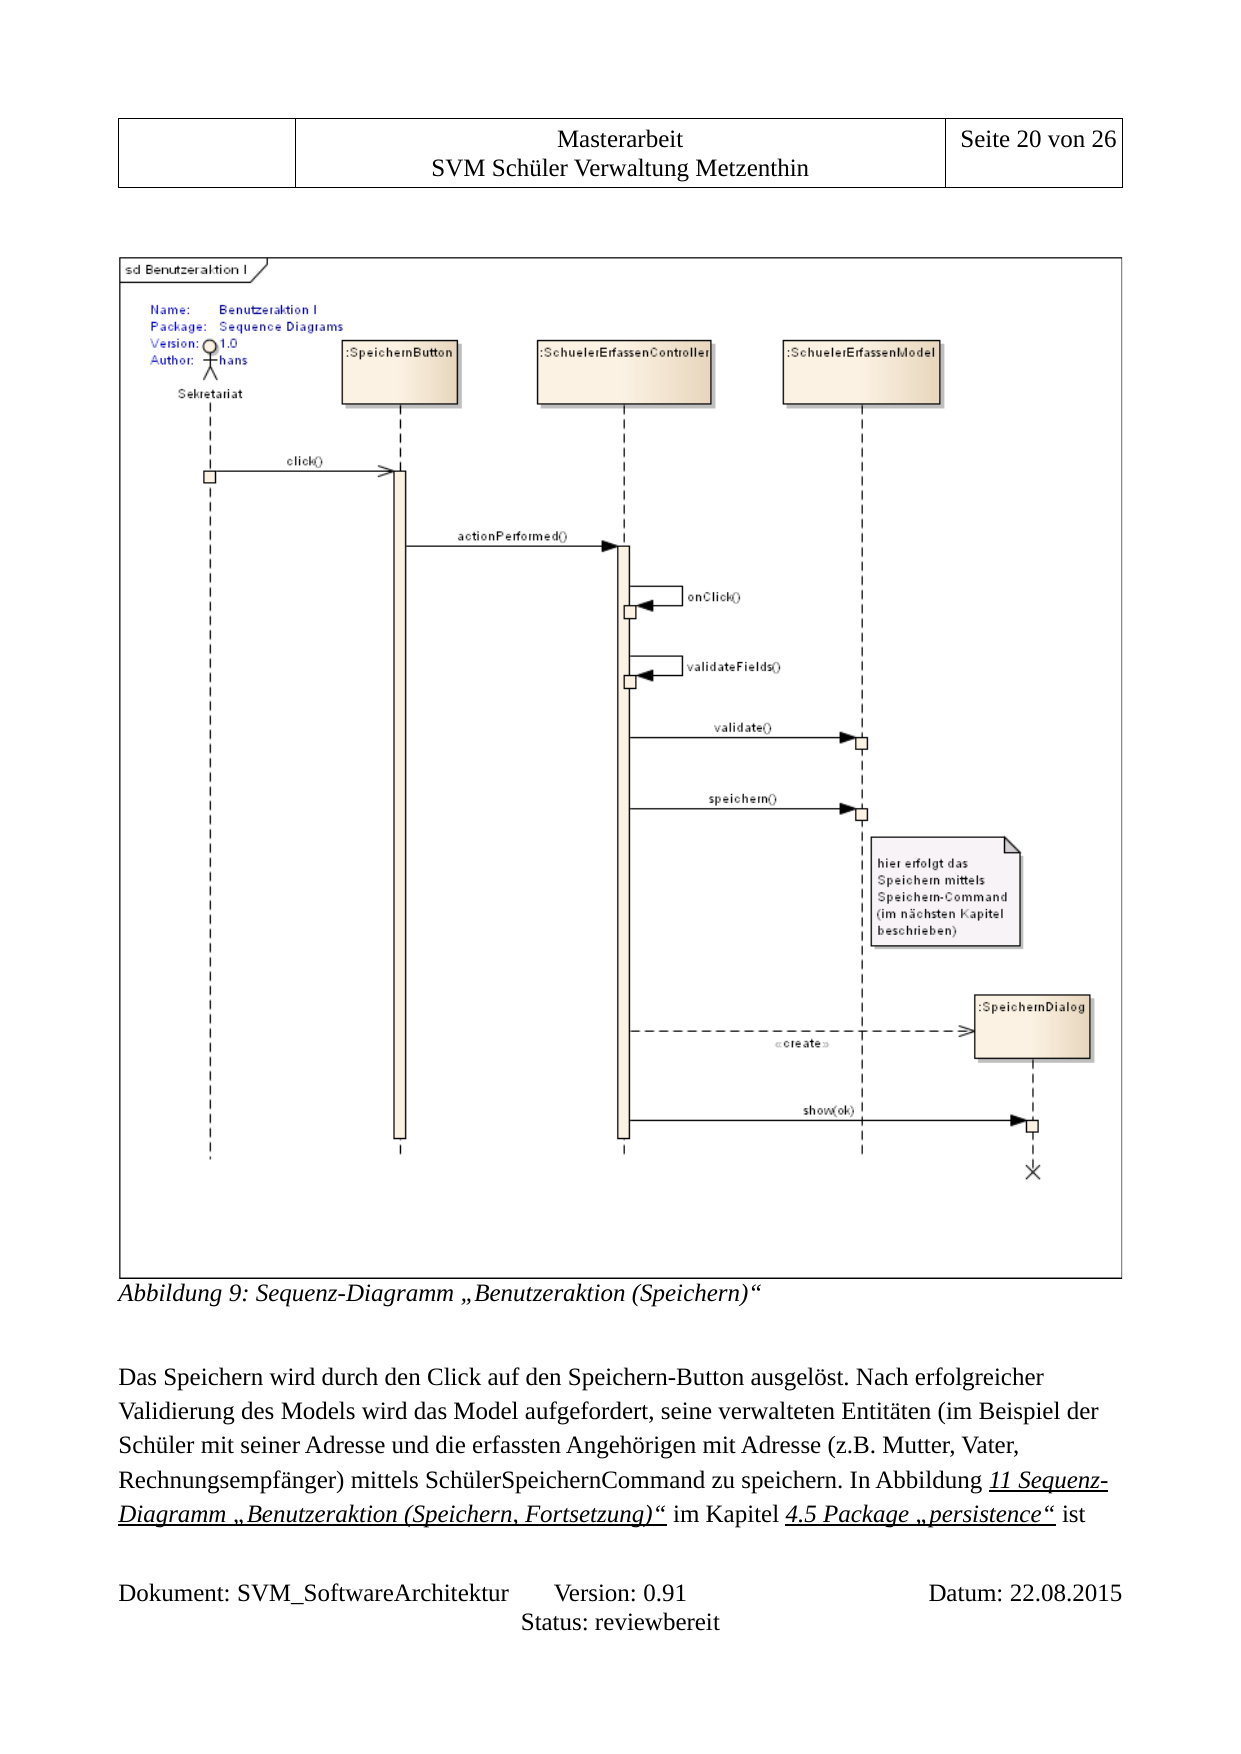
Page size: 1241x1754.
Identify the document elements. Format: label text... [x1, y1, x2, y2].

picture [118, 256, 1123, 1279]
text Das Speichern wird durch den Click auf den Speichern-Button ausgelöst. Nach erfolgreicher Validierung des Models wird das Model aufgefordert, seine verwalteten Entitäten (im Beispiel der Schüler mit seiner Adresse und die erfassten Angehörigen mit Adresse (z.B. Mutter, Vater, Rechnungsempfänger) mittels SchülerSpeichernCommand zu speichern. In Abbildung 11 Sequenz-Diagramm „Benutzeraktion (Speichern, Fortsetzung)“ im Kapitel 4.5 Package „persistence“ ist [118, 1362, 1122, 1528]
text Abbildung 9: Sequenz-Diagramm „Benutzeraktion (Speichern)“ [118, 1279, 1122, 1307]
